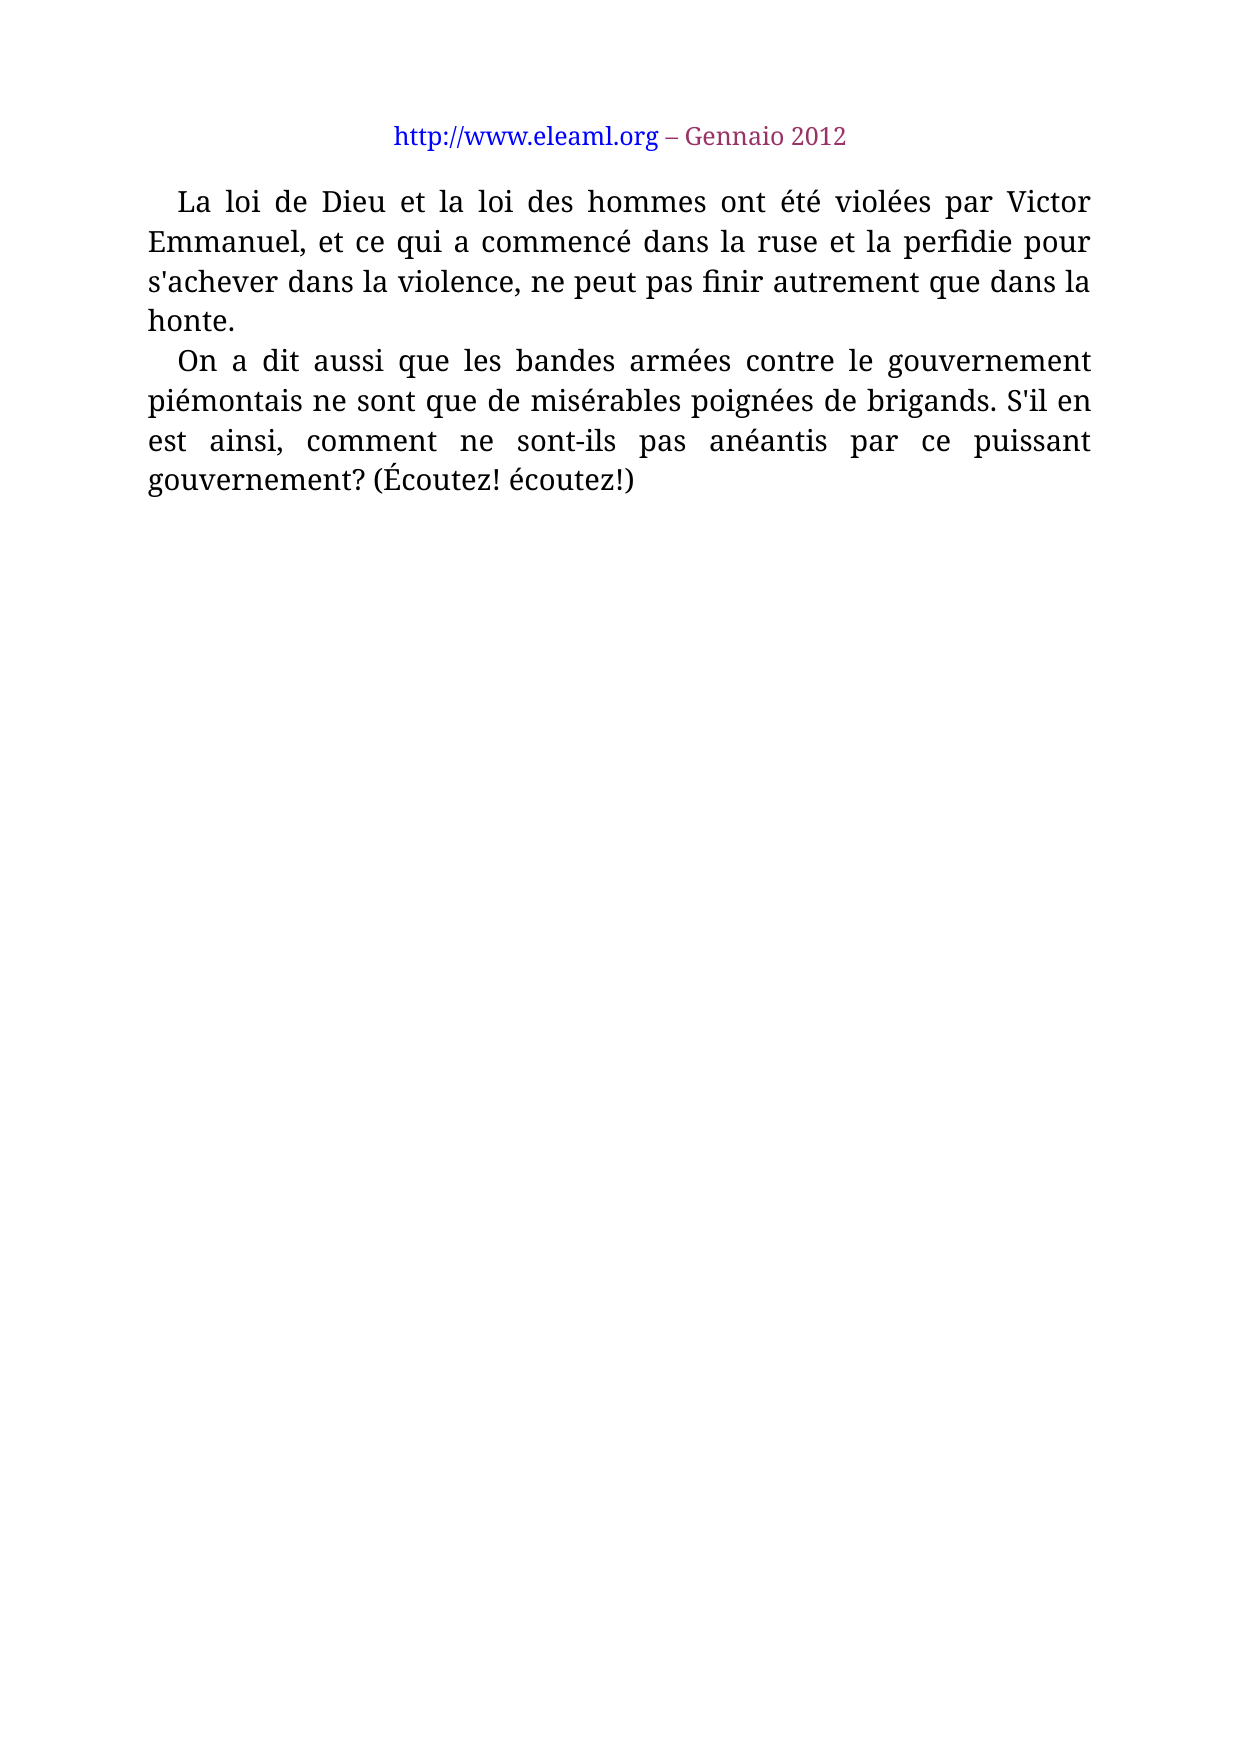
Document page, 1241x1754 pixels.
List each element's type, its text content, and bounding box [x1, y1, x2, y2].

text La loi de Dieu et la loi des hommes ont été violées par Victor Emmanuel, et ce qui a commencé dans la ruse et la perfidie pour s'achever dans la violence, ne peut pas finir autrement que dans la honte. [148, 182, 1093, 340]
text On a dit aussi que les bandes armées contre le gouvernement piémontais ne sont que de misérables poignées de brigands. S'il en est ainsi, comment ne sont-ils pas anéantis par ce puissant gouvernement? (Écoutez! écoutez!) [148, 340, 1093, 499]
